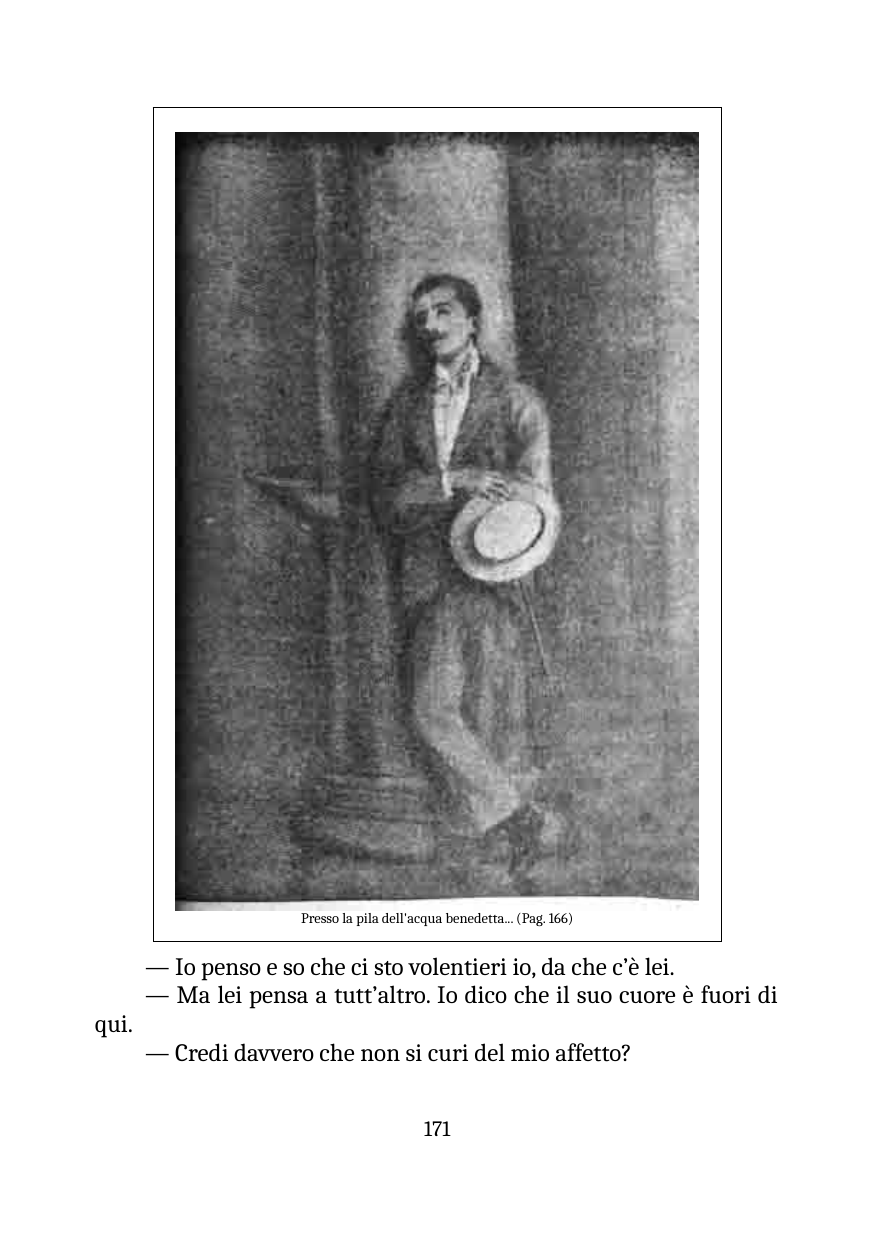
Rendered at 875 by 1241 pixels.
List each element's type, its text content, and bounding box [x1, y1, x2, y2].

text — Io penso e so che ci sto volentieri io, da che c’è lei. [94, 907, 779, 981]
text — Credi davvero che non si curi del mio affetto? [94, 1039, 779, 1068]
text — Ma lei pensa a tutt’altro. Io dico che il suo cuore è fuori di qui. [94, 981, 779, 1039]
picture [175, 132, 699, 911]
text Presso la pila dell'acqua benedetta... (Pag. 170) [161, 907, 713, 927]
